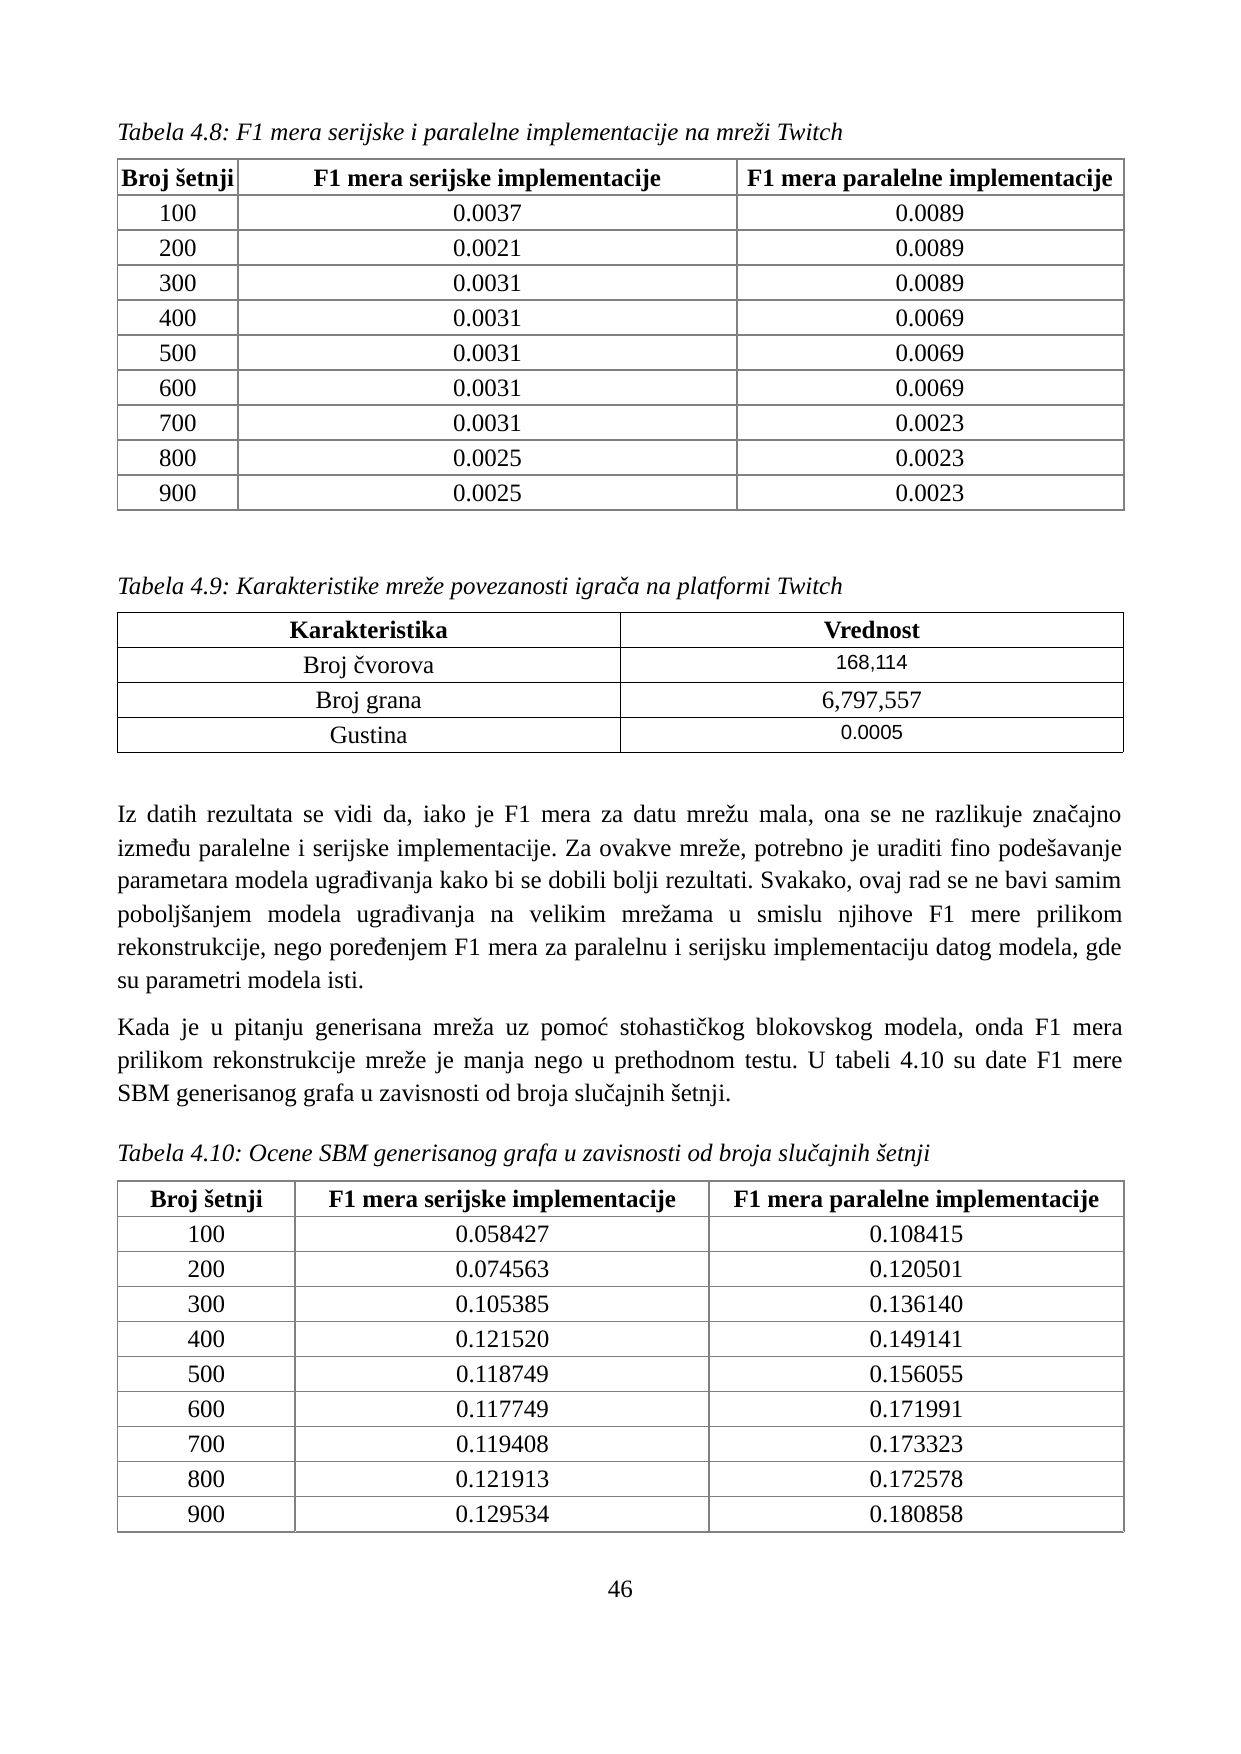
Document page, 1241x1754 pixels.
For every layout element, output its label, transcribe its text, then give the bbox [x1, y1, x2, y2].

table_cell 0.171991 [710, 1392, 1123, 1426]
table_cell 0.108415 [710, 1217, 1123, 1251]
table_cell 700 [118, 1427, 294, 1461]
table_cell 300 [118, 266, 237, 299]
table_cell 800 [118, 1462, 294, 1496]
table_header F1 mera paralelne implementacije [738, 160, 1123, 194]
table_cell 0.0023 [738, 476, 1123, 509]
text Tabela 4.10: Ocene SBM generisanog grafa u zavisnosti od broja slučajnih šetnji [117, 1138, 1123, 1167]
table_cell 0.074563 [296, 1252, 708, 1286]
table_cell 300 [118, 1287, 294, 1321]
table_cell 0.121520 [296, 1322, 708, 1356]
table_cell 200 [118, 1252, 294, 1286]
table_cell 200 [118, 231, 237, 264]
table_cell 0.156055 [710, 1357, 1123, 1391]
table_cell 0.0089 [738, 266, 1123, 299]
table_cell 0.0031 [239, 266, 736, 299]
table_cell 0.0089 [738, 196, 1123, 229]
table_cell 400 [118, 301, 237, 334]
table_cell Gustina [118, 718, 620, 752]
table_header Broj šetnji [118, 160, 237, 194]
table_cell 0.0031 [239, 301, 736, 334]
table_cell 0.058427 [296, 1217, 708, 1251]
table_cell 100 [118, 1217, 294, 1251]
table_cell 0.149141 [710, 1322, 1123, 1356]
table_cell 0.0089 [738, 231, 1123, 264]
table_cell 900 [118, 1497, 294, 1531]
text Tabela 4.9: Karakteristike mreže povezanosti igrača na platformi Twitch [117, 571, 1123, 600]
table_cell 0.172578 [710, 1462, 1123, 1496]
table_cell 0.105385 [296, 1287, 708, 1321]
table_cell 0.0005 [621, 718, 1123, 752]
table_cell 0.0037 [239, 196, 736, 229]
table_cell 0.0023 [738, 406, 1123, 439]
table_header F1 mera serijske implementacije [296, 1182, 708, 1216]
table_header Karakteristika [118, 613, 620, 647]
table_header Broj šetnji [118, 1182, 294, 1216]
table_cell 0.0025 [239, 441, 736, 474]
table_cell 0.0069 [738, 301, 1123, 334]
text Iz datih rezultata se vidi da, iako je F1 mera za datu mrežu mala, ona se ne razlikuje značajno između paralelne i serijske implementacije. Za ovakve mreže, potrebno je uraditi fino podešavanje parametara modela ugrađivanja kako bi se dobili bolji rezultati. Svakako, ovaj rad se ne bavi samim poboljšanjem modela ugrađivanja na velikim mrežama u smislu njihove F1 mere prilikom rekonstrukcije, nego poređenjem F1 mera za paralelnu i serijsku implementaciju datog modela, gde su parametri modela isti. [117, 799, 1123, 993]
table_cell 0.120501 [710, 1252, 1123, 1286]
table_cell 700 [118, 406, 237, 439]
table_cell 900 [118, 476, 237, 509]
table_cell 0.118749 [296, 1357, 708, 1391]
table_cell 0.136140 [710, 1287, 1123, 1321]
table_header F1 mera paralelne implementacije [710, 1182, 1123, 1216]
table_header Vrednost [621, 613, 1123, 647]
table_cell 0.180858 [710, 1497, 1123, 1531]
table_cell 0.0025 [239, 476, 736, 509]
table_header F1 mera serijske implementacije [239, 160, 736, 194]
table_cell 0.0023 [738, 441, 1123, 474]
text Kada je u pitanju generisana mreža uz pomoć stohastičkog blokovskog modela, onda F1 mera prilikom rekonstrukcije mreže je manja nego u prethodnom testu. U tabeli 4.10 su date F1 mere SBM generisanog grafa u zavisnosti od broja slučajnih šetnji. [117, 1012, 1123, 1107]
table_cell 0.129534 [296, 1497, 708, 1531]
table_cell 0.0031 [239, 371, 736, 404]
table_cell 0.0031 [239, 336, 736, 369]
table_cell 0.173323 [710, 1427, 1123, 1461]
table_cell 0.121913 [296, 1462, 708, 1496]
text Tabela 4.8: F1 mera serijske i paralelne implementacije na mreži Twitch [117, 117, 1123, 146]
table_cell 800 [118, 441, 237, 474]
table_cell 500 [118, 336, 237, 369]
table_cell Broj čvorova [118, 648, 620, 682]
table_cell 600 [118, 371, 237, 404]
table_cell 400 [118, 1322, 294, 1356]
table_cell 0.0069 [738, 336, 1123, 369]
table_cell 100 [118, 196, 237, 229]
table_cell 6,797,557 [621, 683, 1123, 717]
table_cell 0.0069 [738, 371, 1123, 404]
table_cell 600 [118, 1392, 294, 1426]
table_cell 0.117749 [296, 1392, 708, 1426]
table_cell 0.0021 [239, 231, 736, 264]
table_cell 0.0031 [239, 406, 736, 439]
table_cell 0.119408 [296, 1427, 708, 1461]
table_cell Broj grana [118, 683, 620, 717]
table_cell 168,114 [621, 648, 1123, 682]
table_cell 500 [118, 1357, 294, 1391]
